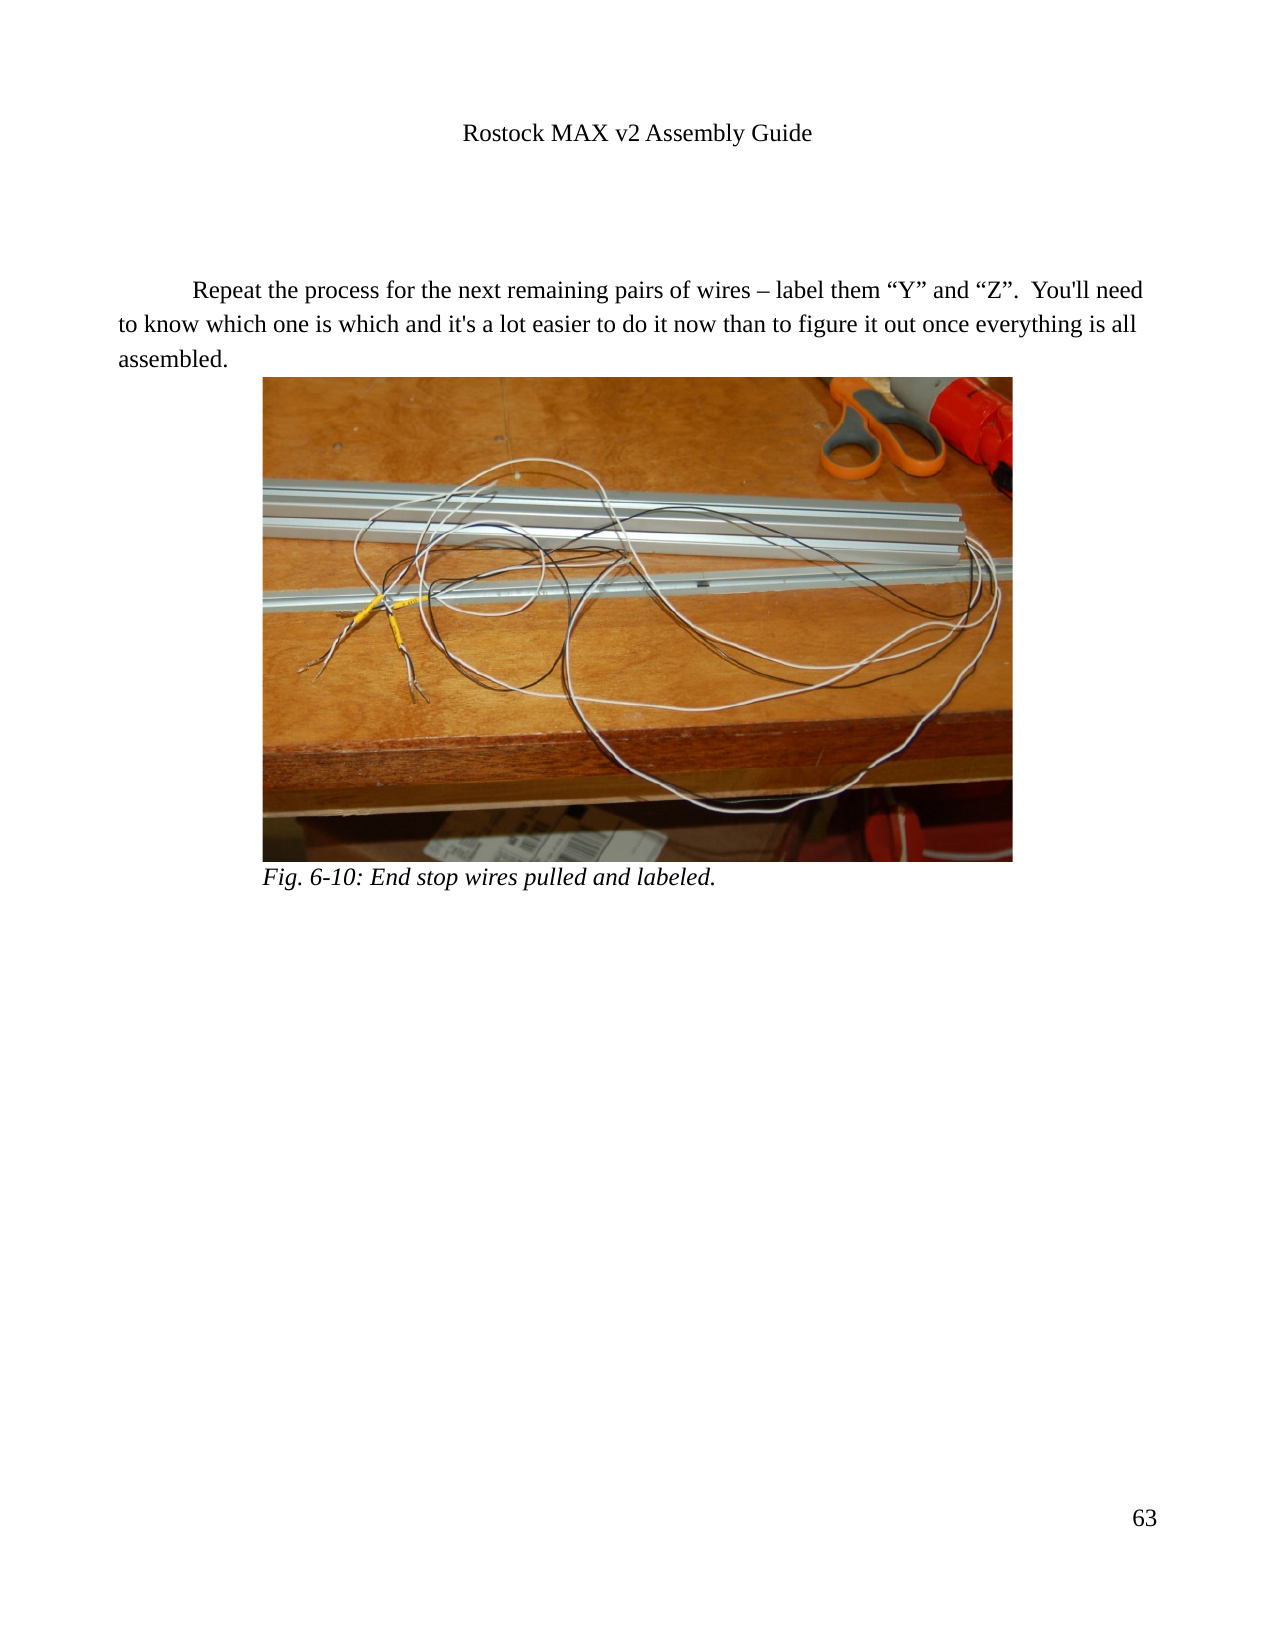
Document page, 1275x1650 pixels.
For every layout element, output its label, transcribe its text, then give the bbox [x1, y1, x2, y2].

picture [262, 377, 1013, 862]
text Fig. 6-10: End stop wires pulled and labeled. [262, 862, 1012, 891]
text Repeat the process for the next remaining pairs of wires – label them “Y” and “Z”. You'll need to know which one is which and it's a lot easier to do it now than to figure it out once everything is all assembled. [118, 275, 1157, 377]
